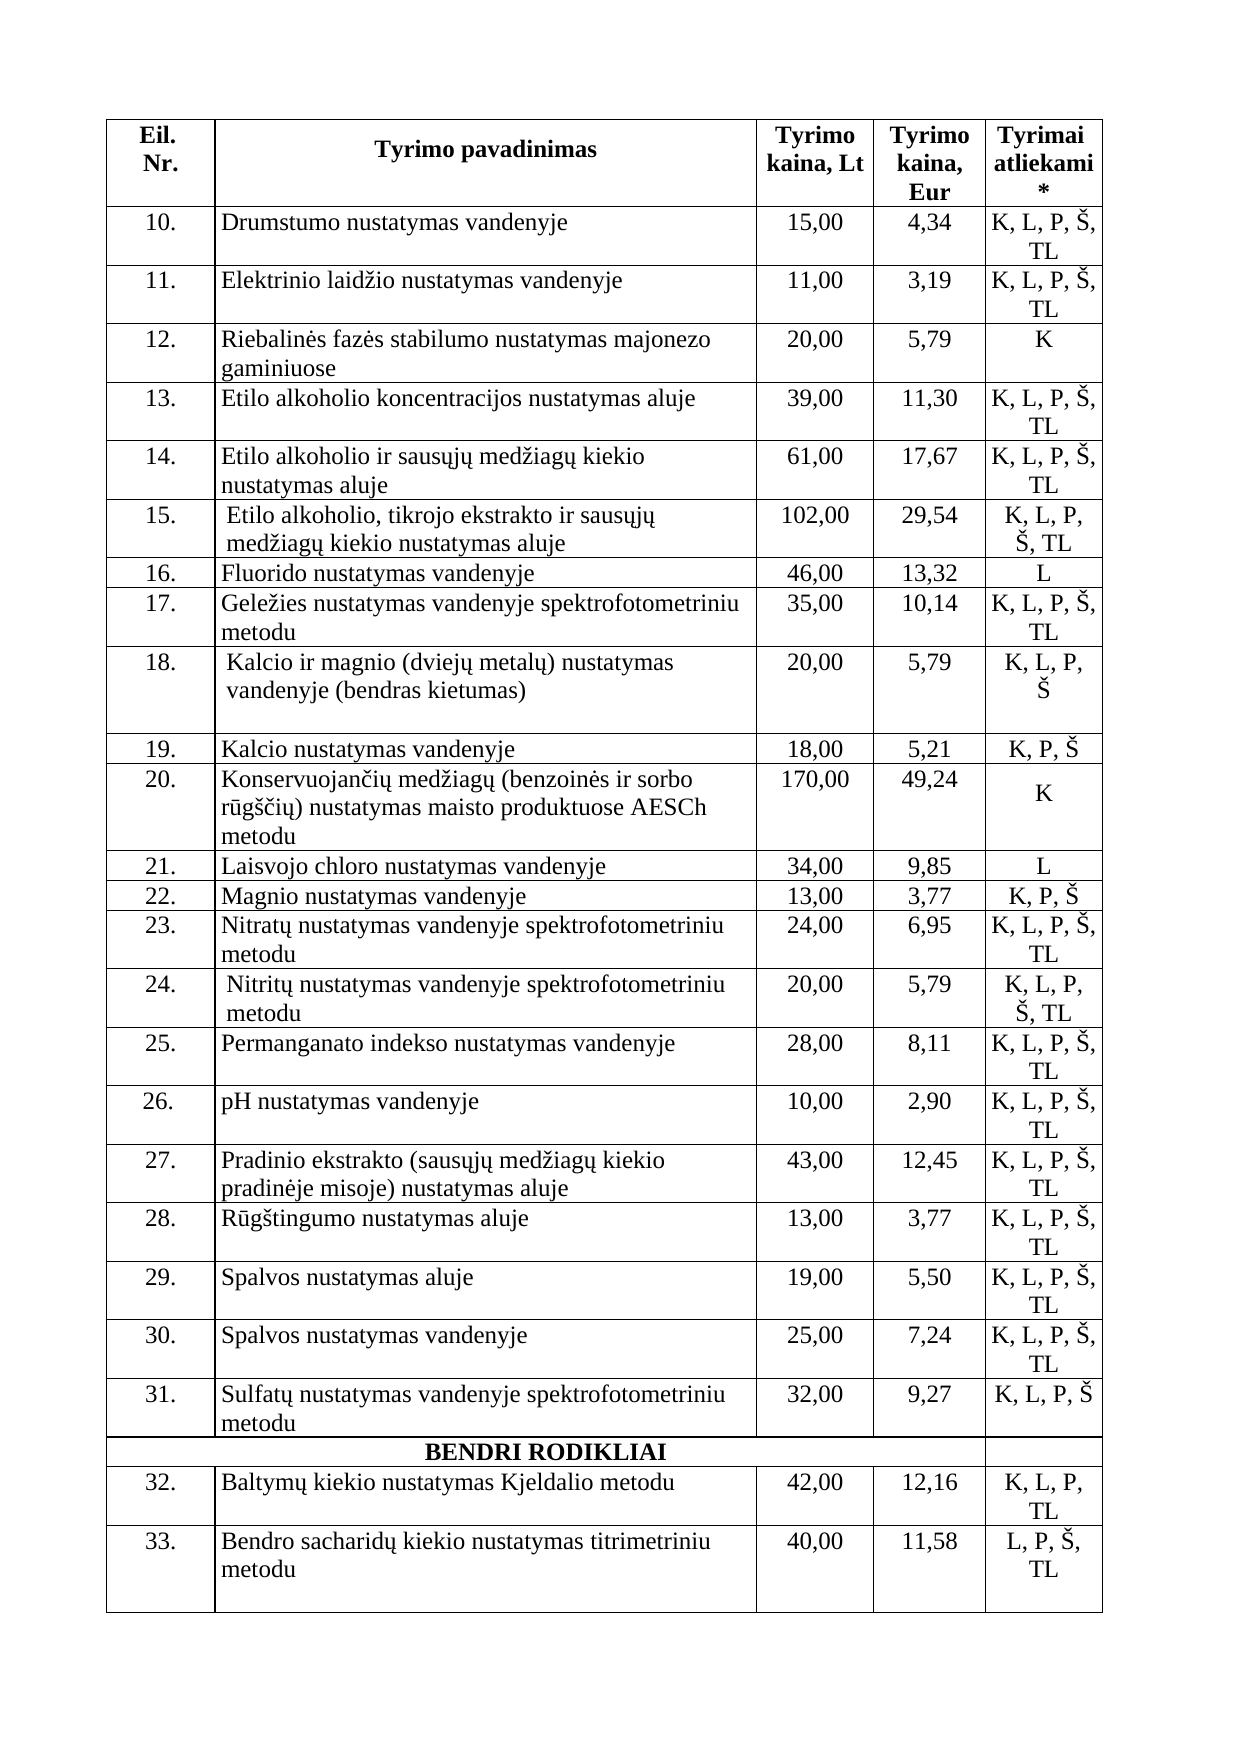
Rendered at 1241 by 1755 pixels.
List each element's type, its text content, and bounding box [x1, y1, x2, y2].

table_cell 30. [107, 1320, 214, 1378]
table_cell Geležies nustatymas vandenyje spektrofotometriniu metodu [216, 588, 756, 646]
table_cell 28. [107, 1203, 214, 1261]
table_cell L [986, 851, 1102, 880]
table_cell Etilo alkoholio ir sausųjų medžiagų kiekio nustatymas aluje [216, 441, 756, 499]
table_cell 43,00 [757, 1145, 873, 1202]
table_cell 17. [107, 588, 214, 646]
table_cell Etilo alkoholio koncentracijos nustatymas aluje [216, 383, 756, 440]
table_cell 9,27 [874, 1379, 985, 1436]
table_cell K, L, P, Š, TL [986, 588, 1102, 646]
table_cell K, L, P, Š, TL [986, 1262, 1102, 1319]
table_cell K, L, P, Š, TL [986, 266, 1102, 323]
table_cell 11,58 [874, 1526, 985, 1612]
table_cell 15,00 [757, 207, 873, 264]
table_cell K, L, P, Š, TL [986, 383, 1102, 440]
table_cell 29. [107, 1262, 214, 1319]
table_cell 22. [107, 881, 214, 909]
table_cell [986, 1438, 1102, 1466]
table_cell K, L, P, Š, TL [986, 1203, 1102, 1261]
table_header Eil. Nr. [107, 120, 214, 206]
table_cell 3,77 [874, 881, 985, 909]
table_cell 20,00 [757, 647, 873, 733]
table_cell 12. [107, 324, 214, 382]
table_cell Riebalinės fazės stabilumo nustatymas majonezo gaminiuose [216, 324, 756, 382]
table_cell 15. [107, 500, 214, 557]
table_cell 12,16 [874, 1467, 985, 1525]
table_cell K, L, P, Š [986, 647, 1102, 733]
table_cell 40,00 [757, 1526, 873, 1612]
table_cell K, L, P, Š, TL [986, 1320, 1102, 1378]
table_cell K, P, Š [986, 734, 1102, 763]
table_cell 5,21 [874, 734, 985, 763]
table_cell 25. [107, 1028, 214, 1085]
table_cell Bendro sacharidų kiekio nustatymas titrimetriniu metodu [216, 1526, 756, 1612]
table_cell 20,00 [757, 324, 873, 382]
table_cell 16. [107, 558, 214, 587]
table_cell Nitratų nustatymas vandenyje spektrofotometriniu metodu [216, 911, 756, 968]
table_cell Drumstumo nustatymas vandenyje [216, 207, 756, 264]
table_cell 11. [107, 266, 214, 323]
table_cell 24. [107, 969, 214, 1027]
table_cell K, L, P, TL [986, 1467, 1102, 1525]
table_cell 27. [107, 1145, 214, 1202]
table_cell 31. [107, 1379, 214, 1436]
table_cell 34,00 [757, 851, 873, 880]
table_cell 18,00 [757, 734, 873, 763]
table_cell 49,24 [874, 764, 985, 850]
table_cell K, L, P, Š [986, 1379, 1102, 1436]
table_cell 25,00 [757, 1320, 873, 1378]
table_cell Laisvojo chloro nustatymas vandenyje [216, 851, 756, 880]
table_cell 35,00 [757, 588, 873, 646]
table_cell 10,00 [757, 1086, 873, 1144]
table_cell BENDRI RODIKLIAI [107, 1438, 985, 1466]
table_cell Sulfatų nustatymas vandenyje spektrofotometriniu metodu [216, 1379, 756, 1436]
table_cell 19,00 [757, 1262, 873, 1319]
table_cell 13,00 [757, 881, 873, 909]
table_cell 29,54 [874, 500, 985, 557]
table_cell 32. [107, 1467, 214, 1525]
table_cell L, P, Š, TL [986, 1526, 1102, 1612]
table_cell 20,00 [757, 969, 873, 1027]
table_cell 33. [107, 1526, 214, 1612]
table_cell 102,00 [757, 500, 873, 557]
table_cell Elektrinio laidžio nustatymas vandenyje [216, 266, 756, 323]
table_cell 26. [107, 1086, 214, 1144]
table_cell Etilo alkoholio, tikrojo ekstrakto ir sausųjų medžiagų kiekio nustatymas aluje [216, 500, 756, 557]
table_cell K, L, P, Š, TL [986, 500, 1102, 557]
table_header Tyrimo pavadinimas [216, 120, 756, 206]
table_cell Rūgštingumo nustatymas aluje [216, 1203, 756, 1261]
table_cell 170,00 [757, 764, 873, 850]
table_cell 3,77 [874, 1203, 985, 1261]
table_cell K, L, P, Š, TL [986, 969, 1102, 1027]
table_cell 10. [107, 207, 214, 264]
table_cell 4,34 [874, 207, 985, 264]
table_cell Kalcio ir magnio (dviejų metalų) nustatymas vandenyje (bendras kietumas) [216, 647, 756, 733]
table_cell 61,00 [757, 441, 873, 499]
table_cell 11,30 [874, 383, 985, 440]
table_cell 28,00 [757, 1028, 873, 1085]
table_cell 19. [107, 734, 214, 763]
table_cell 13,32 [874, 558, 985, 587]
table_cell 7,24 [874, 1320, 985, 1378]
table_cell K, L, P, Š, TL [986, 207, 1102, 264]
table_cell 11,00 [757, 266, 873, 323]
table_cell K, L, P, Š, TL [986, 1145, 1102, 1202]
table_cell 23. [107, 911, 214, 968]
table_cell Nitritų nustatymas vandenyje spektrofotometriniu metodu [216, 969, 756, 1027]
table_cell 5,79 [874, 969, 985, 1027]
table_cell Konservuojančių medžiagų (benzoinės ir sorbo rūgščių) nustatymas maisto produktuose AESCh metodu [216, 764, 756, 850]
table_cell 2,90 [874, 1086, 985, 1144]
table_header Tyrimai atliekami* [986, 120, 1102, 206]
table_cell 20. [107, 764, 214, 850]
table_cell 18. [107, 647, 214, 733]
table_cell K, L, P, Š, TL [986, 1028, 1102, 1085]
table_cell 32,00 [757, 1379, 873, 1436]
table_cell Spalvos nustatymas aluje [216, 1262, 756, 1319]
table_cell 46,00 [757, 558, 873, 587]
table_cell 3,19 [874, 266, 985, 323]
table_cell K, L, P, Š, TL [986, 911, 1102, 968]
table_cell 13. [107, 383, 214, 440]
table_cell 6,95 [874, 911, 985, 968]
table_cell K [986, 324, 1102, 382]
table_cell 5,79 [874, 647, 985, 733]
table_header Tyrimo kaina, Lt [757, 120, 873, 206]
table_cell 5,79 [874, 324, 985, 382]
table_cell K [986, 764, 1102, 850]
table_cell Magnio nustatymas vandenyje [216, 881, 756, 909]
table_cell 10,14 [874, 588, 985, 646]
table_cell K, L, P, Š, TL [986, 1086, 1102, 1144]
table_cell 8,11 [874, 1028, 985, 1085]
table_cell 9,85 [874, 851, 985, 880]
table_cell L [986, 558, 1102, 587]
table_cell 39,00 [757, 383, 873, 440]
table_header Tyrimo kaina, Eur [874, 120, 985, 206]
table_cell Fluorido nustatymas vandenyje [216, 558, 756, 587]
table_cell pH nustatymas vandenyje [216, 1086, 756, 1144]
table_cell 14. [107, 441, 214, 499]
table_cell Spalvos nustatymas vandenyje [216, 1320, 756, 1378]
table_cell Pradinio ekstrakto (sausųjų medžiagų kiekio pradinėje misoje) nustatymas aluje [216, 1145, 756, 1202]
table_cell 5,50 [874, 1262, 985, 1319]
table_cell Permanganato indekso nustatymas vandenyje [216, 1028, 756, 1085]
table_cell 17,67 [874, 441, 985, 499]
table_cell 13,00 [757, 1203, 873, 1261]
table_cell 24,00 [757, 911, 873, 968]
table_cell Kalcio nustatymas vandenyje [216, 734, 756, 763]
table_cell K, P, Š [986, 881, 1102, 909]
table_cell 21. [107, 851, 214, 880]
table_cell Baltymų kiekio nustatymas Kjeldalio metodu [216, 1467, 756, 1525]
table_cell 42,00 [757, 1467, 873, 1525]
table_cell 12,45 [874, 1145, 985, 1202]
table_cell K, L, P, Š, TL [986, 441, 1102, 499]
